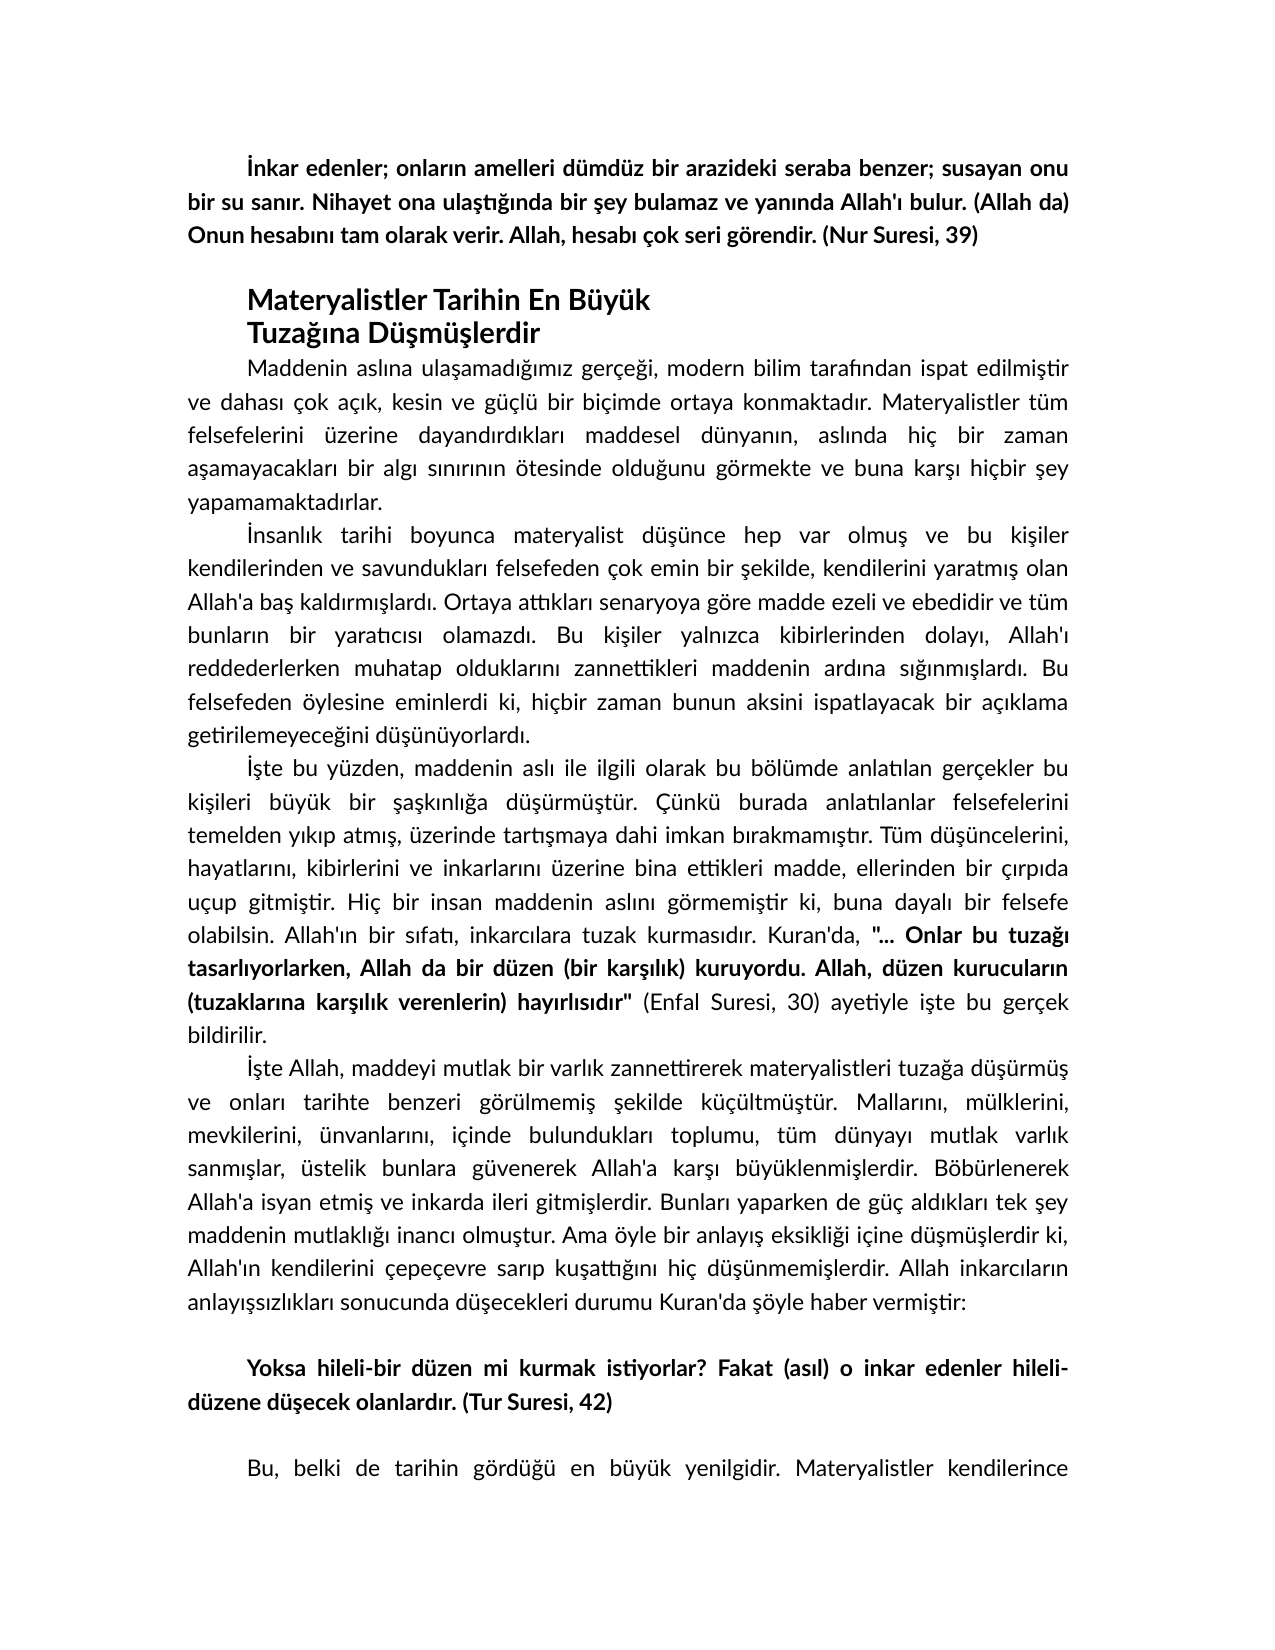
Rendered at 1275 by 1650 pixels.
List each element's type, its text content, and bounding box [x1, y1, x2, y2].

text İnsanlık tarihi boyunca materyalist düşünce hep var olmuş ve bu kişiler kendilerinden ve savundukları felsefeden çok emin bir şekilde, kendilerini yaratmış olan Allah'a baş kaldırmışlardı. Ortaya attıkları senaryoya göre madde ezeli ve ebedidir ve tüm bunların bir yaratıcısı olamazdı. Bu kişiler yalnızca kibirlerinden dolayı, Allah'ı reddederlerken muhatap olduklarını zannettikleri maddenin ardına sığınmışlardı. Bu felsefeden öylesine eminlerdi ki, hiçbir zaman bunun aksini ispatlayacak bir açıklama getirilemeyeceğini düşünüyorlardı. [187, 517, 1070, 750]
text Materyalistler Tarihin En Büyük [187, 283, 1070, 317]
text Tuzağına Düşmüşlerdir [187, 317, 1070, 350]
text İşte Allah, maddeyi mutlak bir varlık zannettirerek materyalistleri tuzağa düşürmüş ve onları tarihte benzeri görülmemiş şekilde küçültmüştür. Mallarını, mülklerini, mevkilerini, ünvanlarını, içinde bulundukları toplumu, tüm dünyayı mutlak varlık sanmışlar, üstelik bunlara güvenerek Allah'a karşı büyüklenmişlerdir. Böbürlenerek Allah'a isyan etmiş ve inkarda ileri gitmişlerdir. Bunları yaparken de güç aldıkları tek şey maddenin mutlaklığı inancı olmuştur. Ama öyle bir anlayış eksikliği içine düşmüşlerdir ki, Allah'ın kendilerini çepeçevre sarıp kuşattığını hiç düşünmemişlerdir. Allah inkarcıların anlayışsızlıkları sonucunda düşecekleri durumu Kuran'da şöyle haber vermiştir: [187, 1050, 1070, 1317]
text İnkar edenler; onların amelleri dümdüz bir arazideki seraba benzer; susayan onu bir su sanır. Nihayet ona ulaştığında bir şey bulamaz ve yanında Allah'ı bulur. (Allah da) Onun hesabını tam olarak verir. Allah, hesabı çok seri görendir. (Nur Suresi, 39) [187, 150, 1070, 250]
text İşte bu yüzden, maddenin aslı ile ilgili olarak bu bölümde anlatılan gerçekler bu kişileri büyük bir şaşkınlığa düşürmüştür. Çünkü burada anlatılanlar felsefelerini temelden yıkıp atmış, üzerinde tartışmaya dahi imkan bırakmamıştır. Tüm düşüncelerini, hayatlarını, kibirlerini ve inkarlarını üzerine bina ettikleri madde, ellerinden bir çırpıda uçup gitmiştir. Hiç bir insan maddenin aslını görmemiştir ki, buna dayalı bir felsefe olabilsin. Allah'ın bir sıfatı, inkarcılara tuzak kurmasıdır. Kuran'da, "... Onlar bu tuzağı tasarlıyorlarken, Allah da bir düzen (bir karşılık) kuruyordu. Allah, düzen kurucuların (tuzaklarına karşılık verenlerin) hayırlısıdır" (Enfal Suresi, 30) ayetiyle işte bu gerçek bildirilir. [187, 750, 1070, 1050]
text Maddenin aslına ulaşamadığımız gerçeği, modern bilim tarafından ispat edilmiştir ve dahası çok açık, kesin ve güçlü bir biçimde ortaya konmaktadır. Materyalistler tüm felsefelerini üzerine dayandırdıkları maddesel dünyanın, aslında hiç bir zaman aşamayacakları bir algı sınırının ötesinde olduğunu görmekte ve buna karşı hiçbir şey yapamamaktadırlar. [187, 350, 1070, 517]
text Yoksa hileli-bir düzen mi kurmak istiyorlar? Fakat (asıl) o inkar edenler hileli-düzene düşecek olanlardır. (Tur Suresi, 42) [187, 1350, 1070, 1417]
text Bu, belki de tarihin gördüğü en büyük yenilgidir. Materyalistler kendilerince [187, 1450, 1070, 1483]
